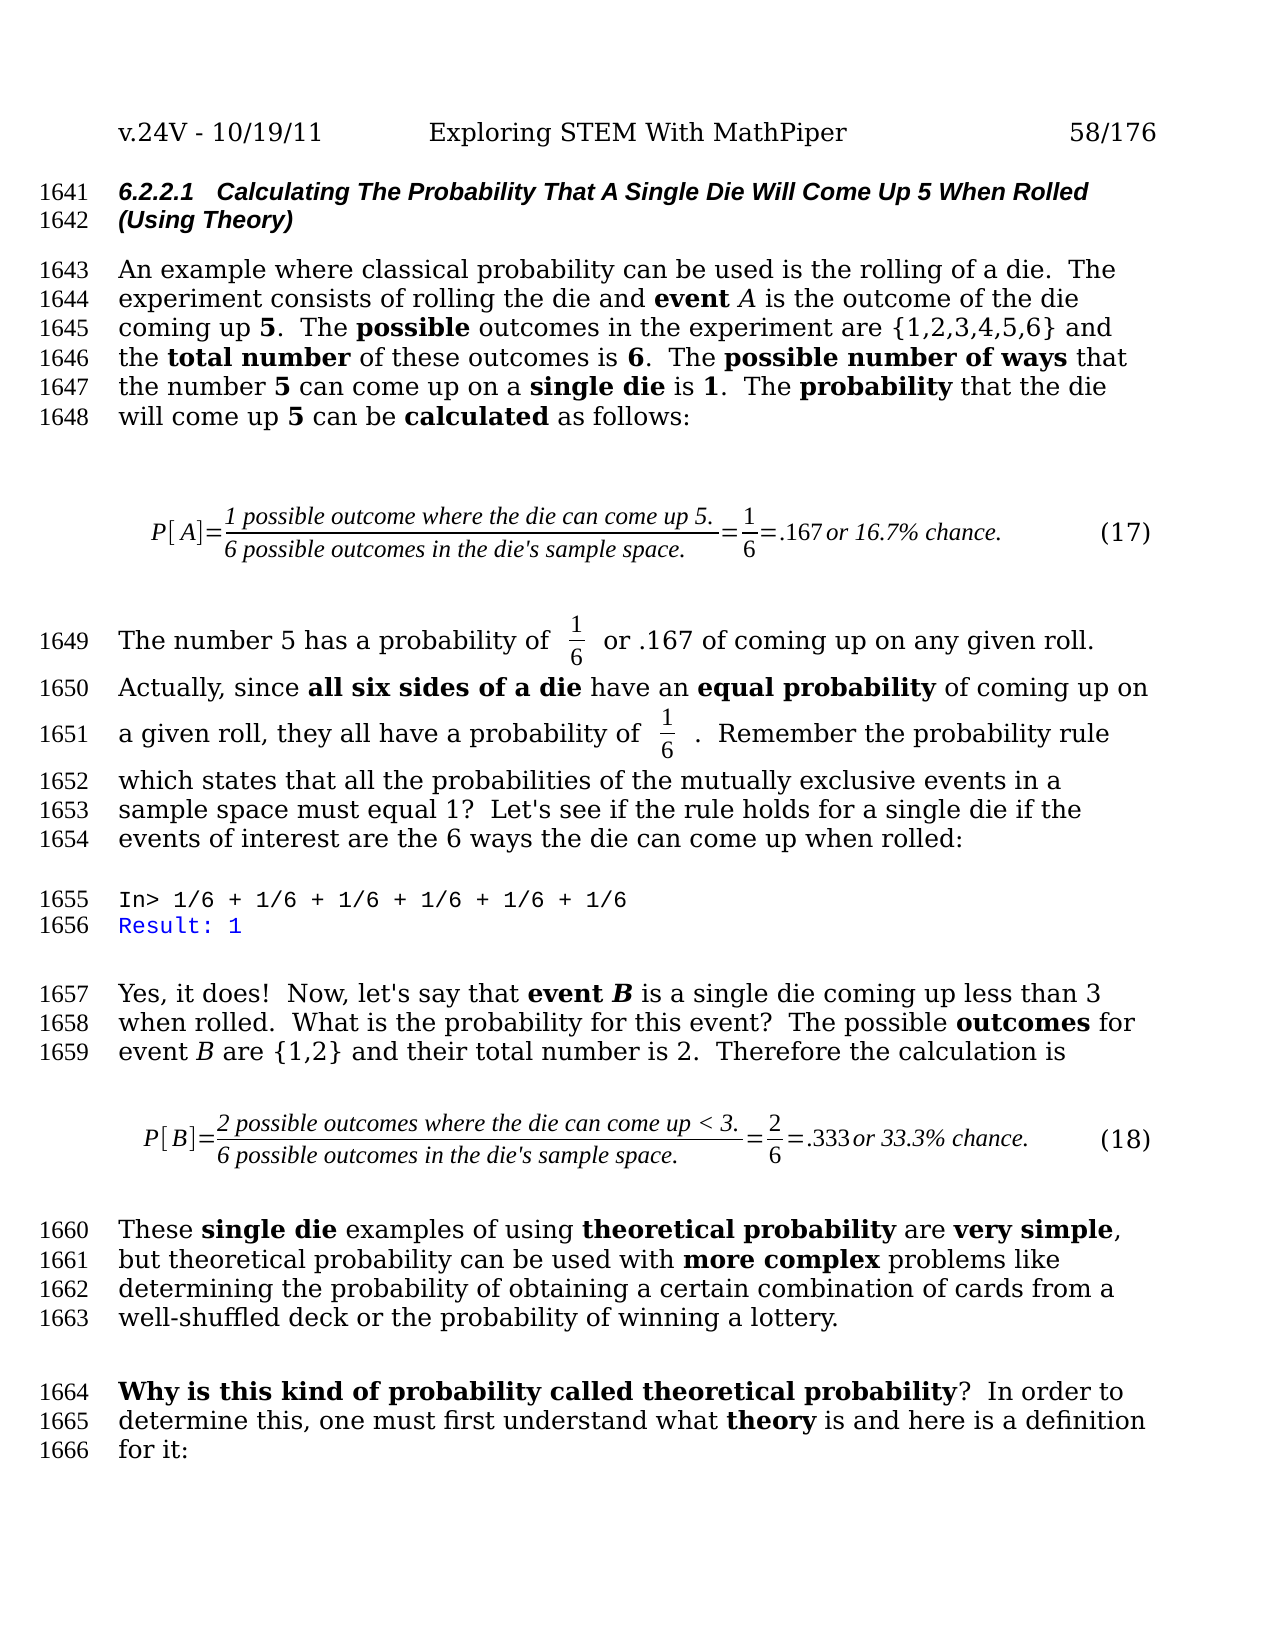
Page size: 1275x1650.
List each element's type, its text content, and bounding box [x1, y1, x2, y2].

text Yes, it does! Now, let's say that event B is a single die coming up less than 3 when rolled. What is the probability for this event? The possible outcomes for event B are {1,2} and their total number is 2. Therefore the calculation is [118, 978, 1157, 1066]
table_header (17) [1041, 495, 1157, 571]
text Why is this kind of probability called theoretical probability? In order to determine this, one must first understand what theory is and here is a definition for it: [118, 1376, 1157, 1464]
table_header (18) [1041, 1102, 1157, 1177]
text The number 5 has a probability ofor .167 of coming up on any given roll. Actually, since all six sides of a die have an equal probability of coming up on a given roll, they all have a probability of. Remember the probability rule which states that all the probabilities of the mutually exclusive events in a sample space must equal 1? Let's see if the rule holds for a single die if the events of interest are the 6 ways the die can come up when rolled: [118, 609, 1157, 853]
text In> 1/6 + 1/6 + 1/6 + 1/6 + 1/6 + 1/6 [118, 888, 1157, 914]
table_header [118, 495, 1041, 571]
subtitle Calculating The Probability That A Single Die Will Come Up 5 When Rolled (Using Theory) [118, 177, 1157, 234]
text These single die examples of using theoretical probability are very simple, but theoretical probability can be used with more complex problems like determining the probability of obtaining a certain combination of cards from a well-shuffled deck or the probability of winning a lottery. [118, 1215, 1157, 1332]
text An example where classical probability can be used is the rolling of a die. The experiment consists of rolling the die and event A is the outcome of the die coming up 5. The possible outcomes in the experiment are {1,2,3,4,5,6} and the total number of these outcomes is 6. The possible number of ways that the number 5 can come up on a single die is 1. The probability that the die will come up 5 can be calculated as follows: [118, 255, 1157, 431]
text Result: 1 [118, 914, 1157, 940]
table_header [118, 1102, 1041, 1177]
